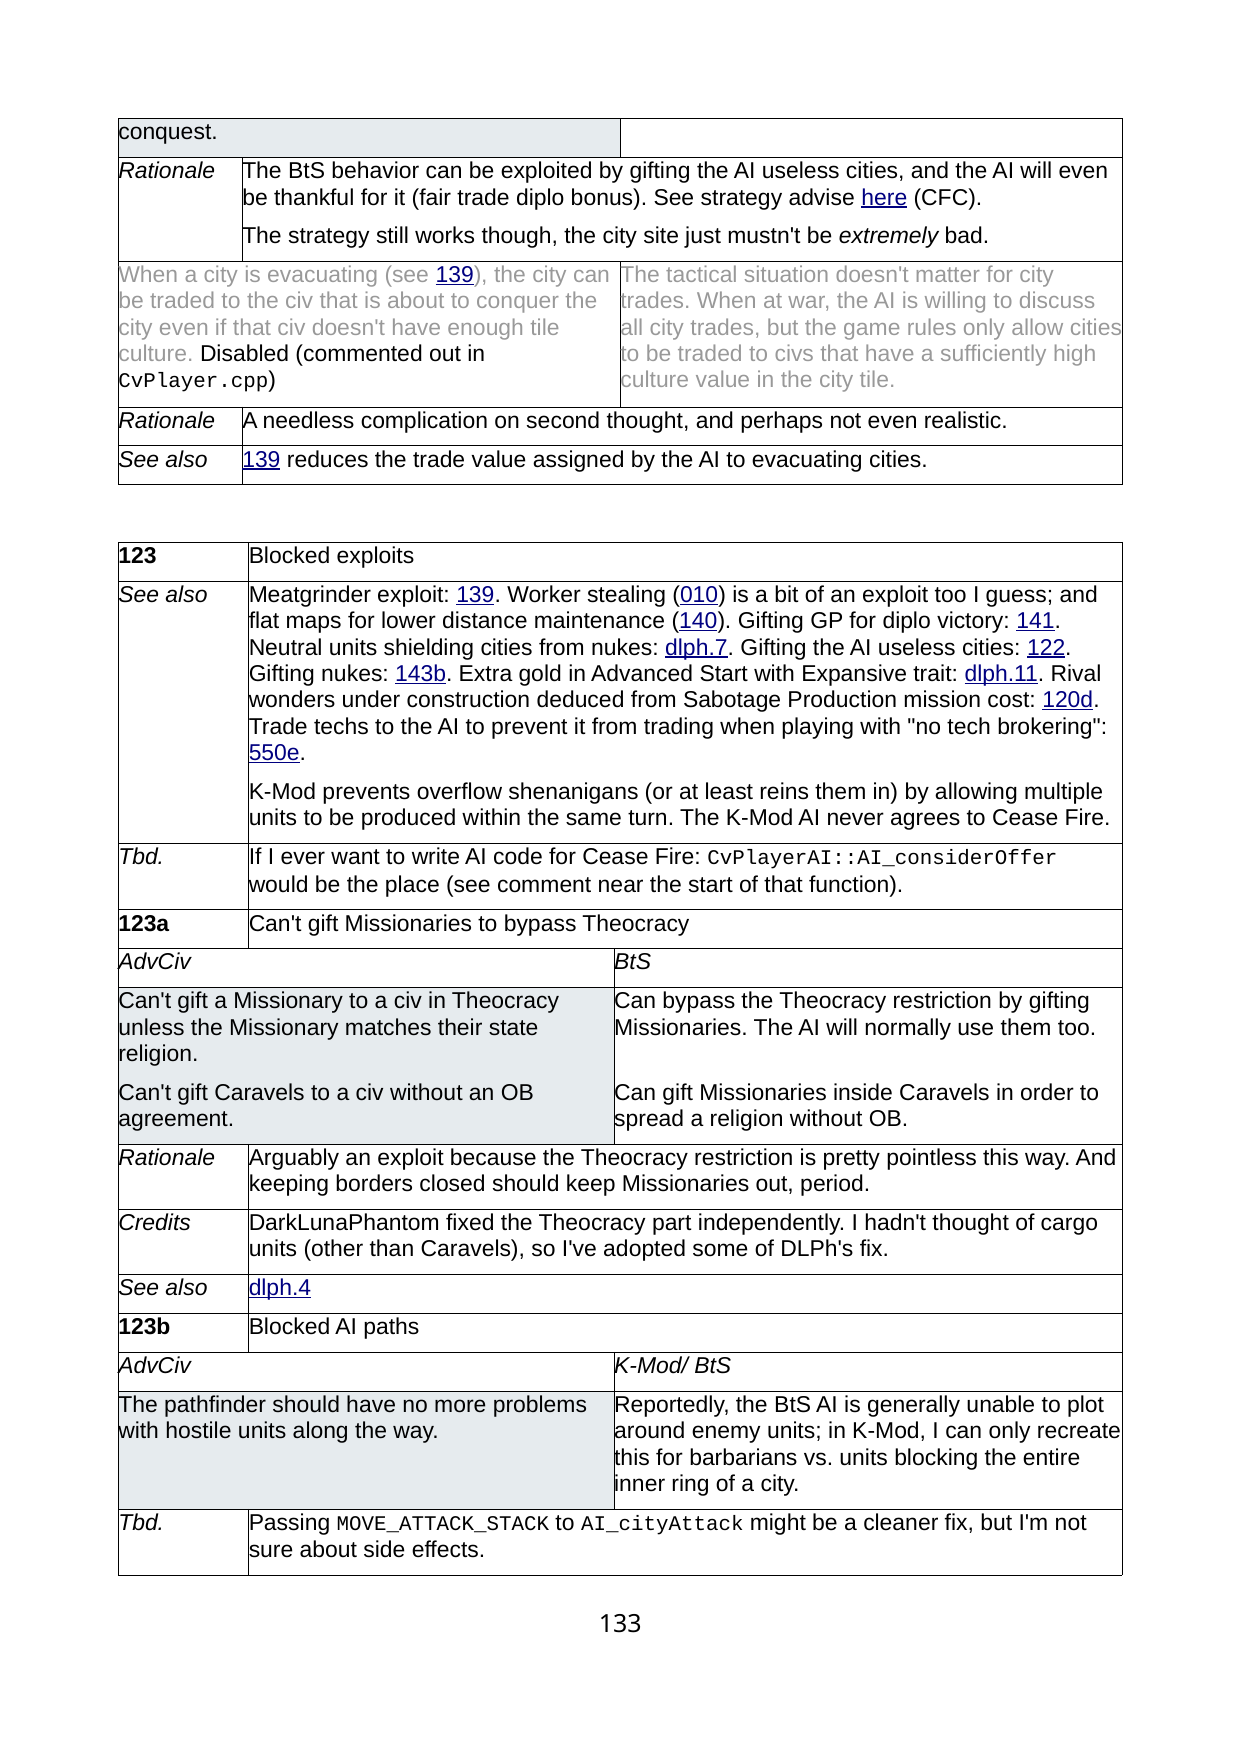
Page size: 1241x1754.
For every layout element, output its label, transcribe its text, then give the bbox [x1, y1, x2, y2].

table_cell DarkLunaPhantom fixed the Theocracy part independently. I hadn't thought of cargo units (other than Caravels), so I've adopted some of DLPh's fix. [249, 1210, 1122, 1274]
table_cell See also [119, 446, 242, 484]
table_cell Can bypass the Theocracy restriction by gifting Missionaries. The AI will normally use them too. Can gift Missionaries inside Caravels in order to spread a religion without OB. [615, 988, 1122, 1144]
table_cell The pathfinder should have no more problems with hostile units along the way. [119, 1392, 614, 1509]
table_header Blocked exploits [249, 543, 1122, 581]
table_cell BtS [615, 949, 1122, 987]
table_cell Arguably an exploit because the Theocracy restriction is pretty pointless this way. And keeping borders closed should keep Missionaries out, period. [249, 1145, 1122, 1209]
table_cell Meatgrinder exploit: 139. Worker stealing (010) is a bit of an exploit too I guess; and flat maps for lower distance maintenance (140). Gifting GP for diplo victory: 141. Neutral units shielding cities from nukes: dlph.7. Gifting the AI useless cities: 122. Gifting nukes: 143b. Extra gold in Advanced Start with Expansive trait: dlph.11. Rival wonders under construction deduced from Sabotage Production mission cost: 120d. Trade techs to the AI to prevent it from trading when playing with "no tech brokering": 550e. K-Mod prevents overflow shenanigans (or at least reins them in) by allowing multiple units to be produced within the same turn. The K-Mod AI never agrees to Cease Fire. [249, 582, 1122, 843]
table_cell 123b [119, 1314, 248, 1352]
table_cell Passing MOVE_ATTACK_STACK to AI_cityAttack might be a cleaner fix, but I'm not sure about side effects. [249, 1510, 1122, 1575]
table_cell AdvCiv [119, 1353, 614, 1391]
table_cell See also [119, 582, 248, 843]
table_cell Rationale [119, 158, 242, 261]
table_cell 123a [119, 910, 248, 948]
table_cell The BtS behavior can be exploited by gifting the AI useless cities, and the AI will even be thankful for it (fair trade diplo bonus). See strategy advise here (CFC). The strategy still works though, the city site just mustn't be extremely bad. [243, 158, 1122, 261]
table_cell Tbd. [119, 1510, 248, 1575]
table_header 123 [119, 543, 248, 581]
table_cell Reportedly, the BtS AI is generally unable to plot around enemy units; in K-Mod, I can only recreate this for barbarians vs. units blocking the entire inner ring of a city. [615, 1392, 1122, 1509]
table_cell 139 reduces the trade value assigned by the AI to evacuating cities. [243, 446, 1122, 484]
table_cell Rationale [119, 1145, 248, 1209]
table_cell A needless complication on second thought, and perhaps not even realistic. [243, 408, 1122, 445]
table_cell See also [119, 1275, 248, 1313]
table_cell Can't gift a Missionary to a civ in Theocracy unless the Missionary matches their state religion. Can't gift Caravels to a civ without an OB agreement. [119, 988, 614, 1144]
table_cell The tactical situation doesn't matter for city trades. When at war, the AI is willing to discuss all city trades, but the game rules only allow cities to be traded to civs that have a sufficiently high culture value in the city tile. [621, 262, 1122, 407]
table_cell [621, 119, 1122, 157]
table_cell Blocked AI paths [249, 1314, 1122, 1352]
table_cell If I ever want to write AI code for Cease Fire: CvPlayerAI::AI_considerOffer would be the place (see comment near the start of that function). [249, 844, 1122, 909]
table_cell conquest. [119, 119, 620, 157]
table_cell K-Mod/ BtS [615, 1353, 1122, 1391]
table_cell AdvCiv [119, 949, 614, 987]
table_cell When a city is evacuating (see 139), the city can be traded to the civ that is about to conquer the city even if that civ doesn't have enough tile culture. Disabled (commented out in CvPlayer.cpp) [119, 262, 620, 407]
table_cell Tbd. [119, 844, 248, 909]
table_cell Rationale [119, 408, 242, 445]
table_cell Credits [119, 1210, 248, 1274]
table_cell Can't gift Missionaries to bypass Theocracy [249, 910, 1122, 948]
table_cell dlph.4 [249, 1275, 1122, 1313]
